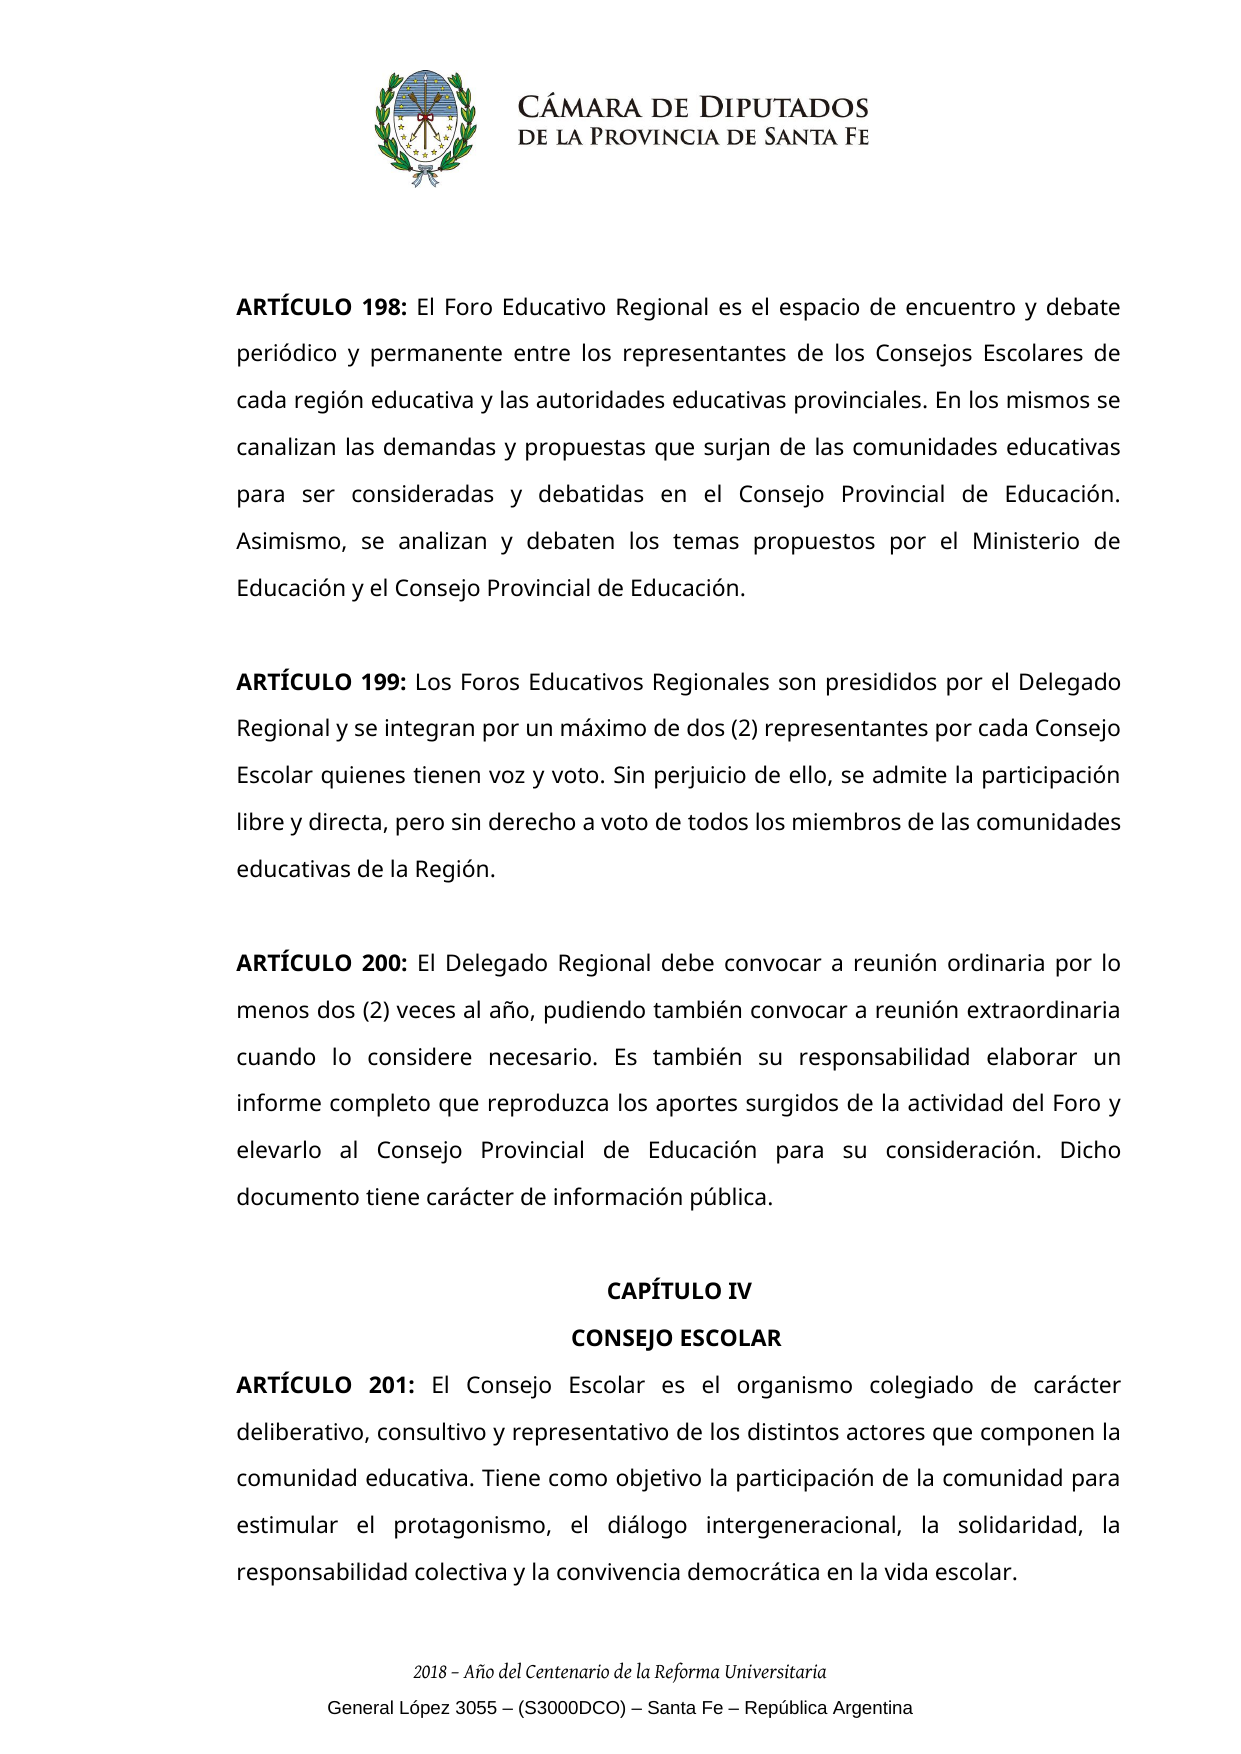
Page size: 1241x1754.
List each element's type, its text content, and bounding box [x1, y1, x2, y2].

picture [374, 70, 869, 192]
text ARTÍCULO 199: Los Foros Educativos Regionales son presididos por el Delegado Regional y se integran por un máximo de dos (2) representantes por cada Consejo Escolar quienes tienen voz y voto. Sin perjuicio de ello, se admite la participación libre y directa, pero sin derecho a voto de todos los miembros de las comunidades educativas de la Región. [236, 665, 1122, 884]
text ARTÍCULO 200: El Delegado Regional debe convocar a reunión ordinaria por lo menos dos (2) veces al año, pudiendo también convocar a reunión extraordinaria cuando lo considere necesario. Es también su responsabilidad elaborar un informe completo que reproduzca los aportes surgidos de la actividad del Foro y elevarlo al Consejo Provincial de Educación para su consideración. Dicho documento tiene carácter de información pública. [236, 947, 1122, 1212]
subtitle ARTÍCULO 201: El Consejo Escolar es el organismo colegiado de carácter deliberativo, consultivo y representativo de los distintos actores que componen la comunidad educativa. Tiene como objetivo la participación de la comunidad para estimular el protagonismo, el diálogo intergeneracional, la solidaridad, la responsabilidad colectiva y la convivencia democrática en la vida escolar. [236, 1368, 1122, 1587]
text CONSEJO ESCOLAR [236, 1322, 1122, 1353]
text ARTÍCULO 198: El Foro Educativo Regional es el espacio de encuentro y debate periódico y permanente entre los representantes de los Consejos Escolares de cada región educativa y las autoridades educativas provinciales. En los mismos se canalizan las demandas y propuestas que surjan de las comunidades educativas para ser consideradas y debatidas en el Consejo Provincial de Educación. Asimismo, se analizan y debaten los temas propuestos por el Ministerio de Educación y el Consejo Provincial de Educación. [236, 290, 1122, 603]
text CAPÍTULO IV [236, 1275, 1122, 1306]
